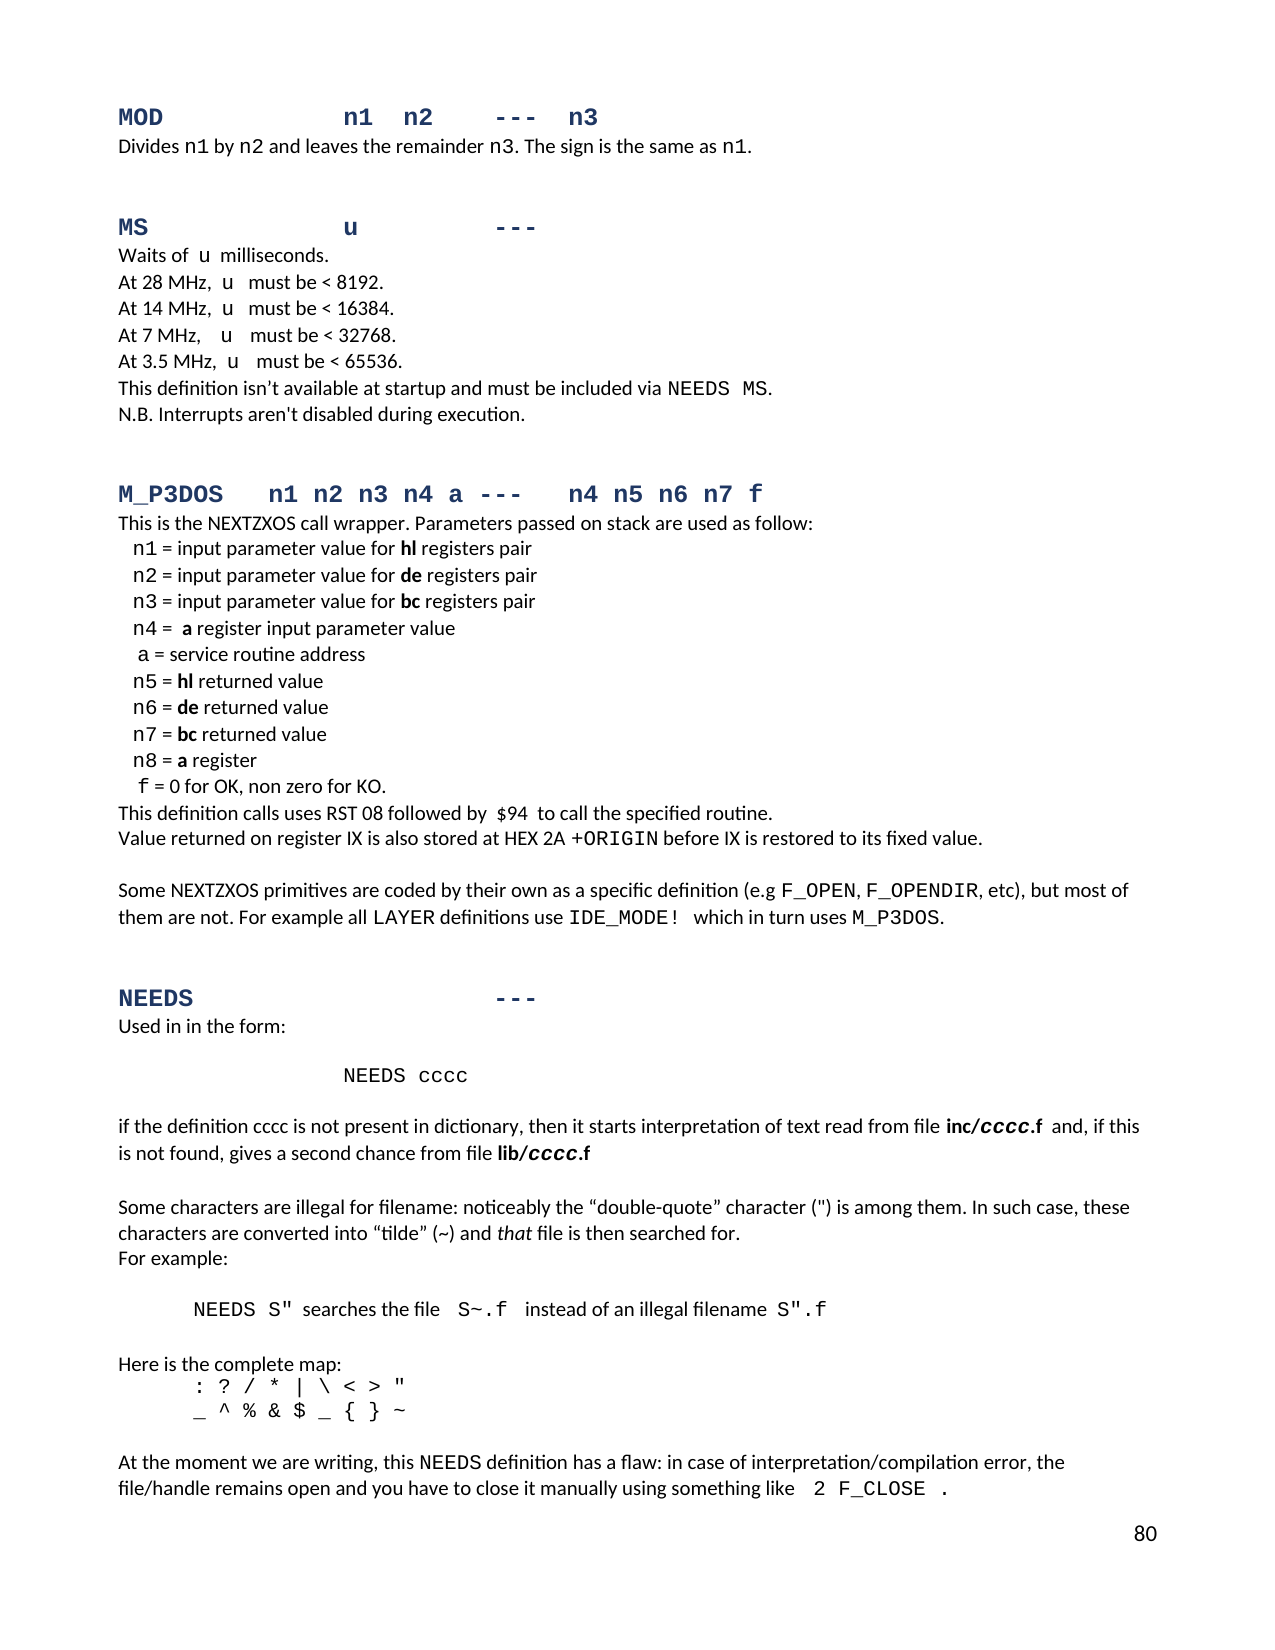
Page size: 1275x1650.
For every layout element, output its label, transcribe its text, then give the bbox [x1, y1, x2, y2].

text if the definition cccc is not present in dictionary, then it starts interpretation of text read from file inc/cccc.f and, if this is not found, gives a second chance from file lib/cccc.f [118, 1114, 1157, 1194]
text At the moment we are writing, this NEEDS definition has a flaw: in case of interpretation/compilation error, the file/handle remains open and you have to close it manually using something like 2 F_CLOSE . [118, 1449, 1157, 1502]
text n3 = input parameter value for bc registers pair [118, 588, 1157, 615]
text Some NEXTZXOS primitives are coded by their own as a specific definition (e.g F_OPEN, F_OPENDIR, etc), but most of them are not. For example all LAYER definitions use IDE_MODE! which in turn uses M_P3DOS. [118, 852, 1157, 930]
text Waits of u milliseconds. [118, 243, 1157, 269]
text n5 = hl returned value [118, 668, 1157, 694]
text This definition isn’t available at startup and must be included via NEEDS MS. [118, 375, 1157, 401]
text n7 = bc returned value [118, 721, 1157, 747]
text At 3.5 MHz, u must be < 65536. [118, 348, 1157, 375]
text At 14 MHz, u must be < 16384. [118, 296, 1157, 322]
subtitle MOD n1 n2 --- n3 [118, 104, 1157, 133]
text Some characters are illegal for filename: noticeably the “double-quote” character (") is among them. In such case, these characters are converted into “tilde” (~) and that file is then searched for. [118, 1194, 1157, 1245]
text : ? / * | \ < > " [118, 1376, 1157, 1400]
text At 7 MHz, u must be < 32768. [118, 322, 1157, 348]
text N.B. Interrupts aren't disabled during execution. [118, 401, 1157, 427]
subtitle NEEDS --- [118, 985, 1157, 1014]
text This is the NEXTZXOS call wrapper. Parameters passed on stack are used as follow: [118, 510, 1157, 536]
text n2 = input parameter value for de registers pair [118, 562, 1157, 588]
text n1 = input parameter value for hl registers pair [118, 536, 1157, 562]
text _ ^ % & $ _ { } ~ [118, 1400, 1157, 1423]
text Value returned on register IX is also stored at HEX 2A +ORIGIN before IX is restored to its fixed value. [118, 826, 1157, 852]
text f = 0 for OK, non zero for KO. [118, 774, 1157, 800]
text Divides n1 by n2 and leaves the remainder n3. The sign is the same as n1. [118, 133, 1157, 159]
text Used in in the form: [118, 1014, 1157, 1039]
subtitle M_P3DOS n1 n2 n3 n4 a --- n4 n5 n6 n7 f [118, 482, 1157, 510]
text NEEDS S" searches the file S~.f instead of an illegal filename S".f [118, 1296, 1157, 1323]
text This definition calls uses RST 08 followed by $94 to call the specified routine. [118, 800, 1157, 826]
text n8 = a register [118, 747, 1157, 774]
text NEEDS cccc [118, 1064, 1157, 1088]
text Here is the complete map: [118, 1351, 1157, 1376]
text For example: [118, 1245, 1157, 1271]
text n6 = de returned value [118, 694, 1157, 721]
text a = service routine address [118, 641, 1157, 668]
text At 28 MHz, u must be < 8192. [118, 269, 1157, 296]
subtitle MS u --- [118, 214, 1157, 243]
text n4 = a register input parameter value [118, 615, 1157, 641]
